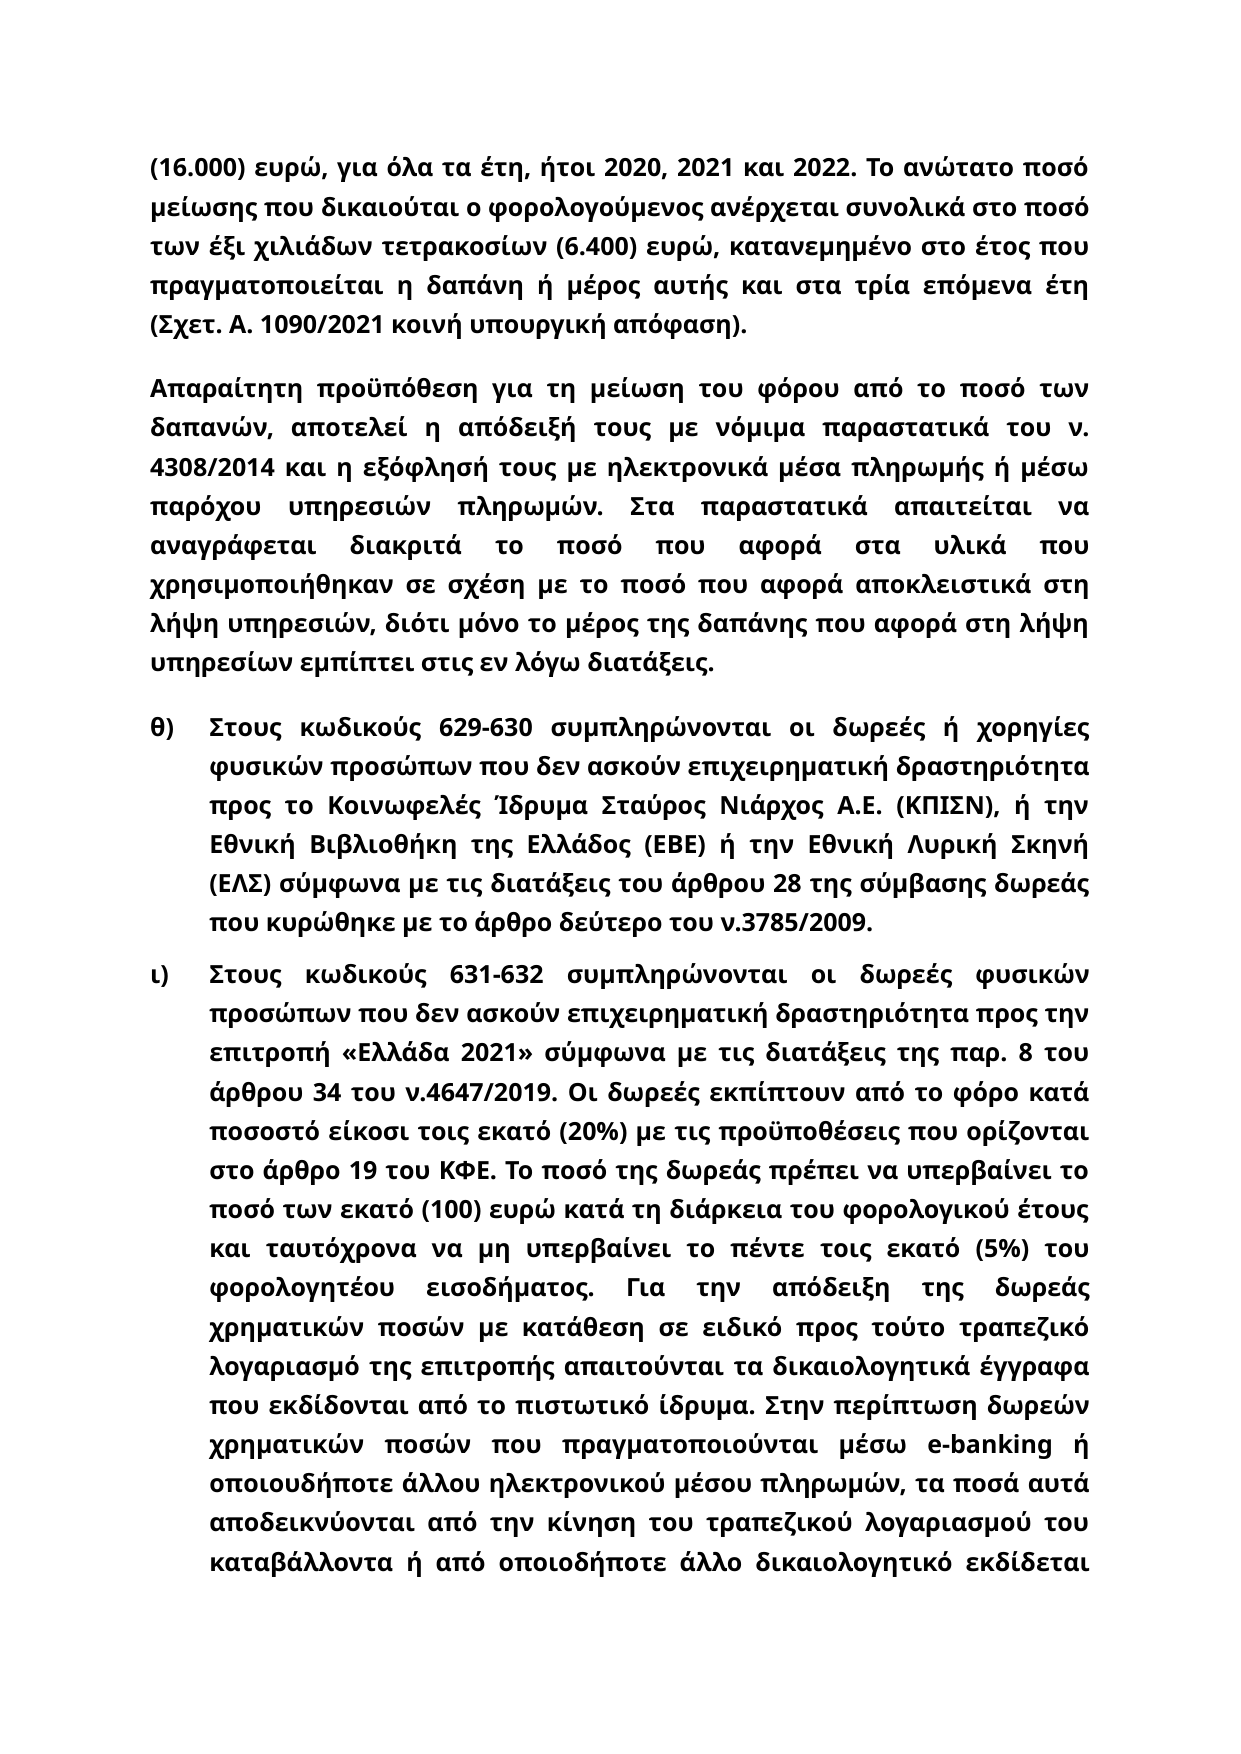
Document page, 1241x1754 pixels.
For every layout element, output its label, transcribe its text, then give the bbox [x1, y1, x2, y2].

list θ) Στους κωδικούς 629-630 συμπληρώνονται οι δωρεές ή χορηγίες φυσικών προσώπων που δεν ασκούν επιχειρηματική δραστηριότητα προς το Κοινωφελές Ίδρυμα Σταύρος Νιάρχος Α.Ε. (ΚΠΙΣΝ), ή την Εθνική Βιβλιοθήκη της Ελλάδος (ΕΒΕ) ή την Εθνική Λυρική Σκηνή (ΕΛΣ) σύμφωνα με τις διατάξεις του άρθρου 28 της σύμβασης δωρεάς που κυρώθηκε με το άρθρο δεύτερο του ν.3785/2009. [150, 709, 1090, 939]
text Απαραίτητη προϋπόθεση για τη μείωση του φόρου από το ποσό των δαπανών, αποτελεί η απόδειξή τους με νόμιμα παραστατικά του ν. 4308/2014 και η εξόφλησή τους με ηλεκτρονικά μέσα πληρωμής ή μέσω παρόχου υπηρεσιών πληρωμών. Στα παραστατικά απαιτείται να αναγράφεται διακριτά το ποσό που αφορά στα υλικά που χρησιμοποιήθηκαν σε σχέση με το ποσό που αφορά αποκλειστικά στη λήψη υπηρεσιών, διότι μόνο το μέρος της δαπάνης που αφορά στη λήψη υπηρεσίων εμπίπτει στις εν λόγω διατάξεις. [150, 371, 1090, 679]
list ι) Στους κωδικούς 631-632 συμπληρώνονται οι δωρεές φυσικών προσώπων που δεν ασκούν επιχειρηματική δραστηριότητα προς την επιτροπή «Ελλάδα 2021» σύμφωνα με τις διατάξεις της παρ. 8 του άρθρου 34 του ν.4647/2019. Οι δωρεές εκπίπτουν από το φόρο κατά ποσοστό είκοσι τοις εκατό (20%) με τις προϋποθέσεις που ορίζονται στο άρθρο 19 του ΚΦΕ. Το ποσό της δωρεάς πρέπει να υπερβαίνει το ποσό των εκατό (100) ευρώ κατά τη διάρκεια του φορολογικού έτους και ταυτόχρονα να μη υπερβαίνει το πέντε τοις εκατό (5%) του φορολογητέου εισοδήματος. Για την απόδειξη της δωρεάς χρηματικών ποσών με κατάθεση σε ειδικό προς τούτο τραπεζικό λογαριασμό της επιτροπής απαιτούνται τα δικαιολογητικά έγγραφα που εκδίδονται από το πιστωτικό ίδρυμα. Στην περίπτωση δωρεών χρηματικών ποσών που πραγματοποιούνται μέσω e-banking ή οποιουδήποτε άλλου ηλεκτρονικού μέσου πληρωμών, τα ποσά αυτά αποδεικνύονται από την κίνηση του τραπεζικού λογαριασμού του καταβάλλοντα ή από οποιοδήποτε άλλο δικαιολογητικό εκδίδεται [150, 957, 1090, 1578]
text (16.000) ευρώ, για όλα τα έτη, ήτοι 2020, 2021 και 2022. Το ανώτατο ποσό μείωσης που δικαιούται ο φορολογούμενος ανέρχεται συνολικά στο ποσό των έξι χιλιάδων τετρακοσίων (6.400) ευρώ, κατανεμημένο στο έτος που πραγματοποιείται η δαπάνη ή μέρος αυτής και στα τρία επόμενα έτη (Σχετ. Α. 1090/2021 κοινή υπουργική απόφαση). [150, 150, 1090, 341]
